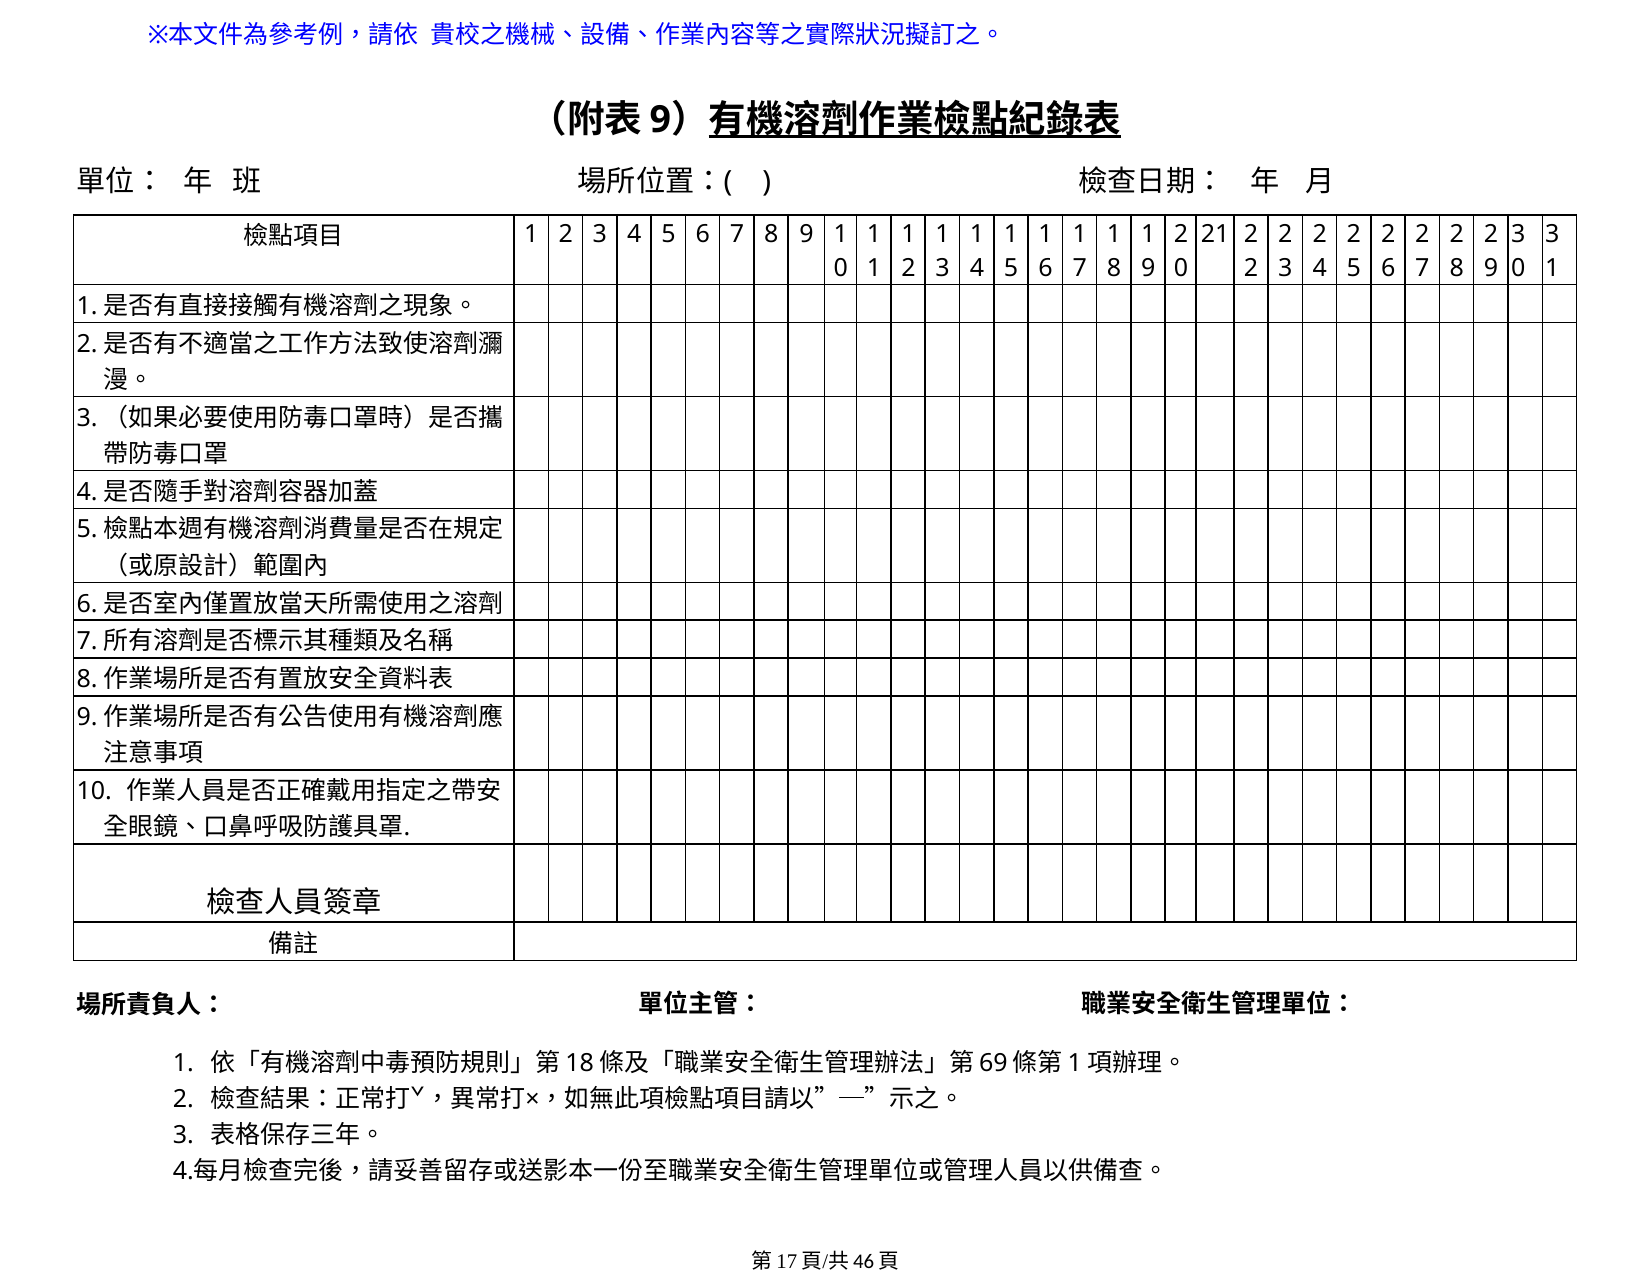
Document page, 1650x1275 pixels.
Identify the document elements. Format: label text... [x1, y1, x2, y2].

table_cell [1166, 583, 1195, 619]
table_cell [857, 509, 890, 581]
table_cell [1406, 659, 1439, 695]
table_cell [515, 621, 548, 657]
table_cell [755, 771, 787, 843]
table_cell [686, 471, 719, 507]
table_cell [1474, 583, 1507, 619]
table_cell [1303, 397, 1336, 469]
table_cell [515, 771, 548, 843]
table_cell [1097, 771, 1130, 843]
table_cell [755, 509, 787, 581]
table_cell [583, 697, 616, 769]
table_cell [1337, 323, 1370, 396]
table_cell [960, 285, 993, 321]
table_cell 14 [960, 216, 993, 284]
table_cell 21 [1197, 216, 1233, 284]
table_cell [686, 771, 719, 843]
table_cell [1235, 621, 1267, 657]
table_cell [1303, 845, 1336, 921]
table_cell [789, 509, 824, 581]
table_cell [1029, 659, 1062, 695]
table_cell [1197, 697, 1233, 769]
table_cell [1269, 397, 1302, 469]
table_cell [789, 771, 824, 843]
table_cell 31 [1543, 216, 1576, 284]
table_cell [1509, 285, 1542, 321]
table_cell 職業安全衛生管理單位： [1078, 961, 1576, 1042]
table_cell [1132, 323, 1164, 396]
table_cell [652, 285, 685, 321]
table_cell [1474, 285, 1507, 321]
table_cell [1269, 583, 1302, 619]
table_cell [1406, 845, 1439, 921]
table_cell [857, 697, 890, 769]
table_cell [755, 845, 787, 921]
table_cell [583, 583, 616, 619]
table_cell [1029, 771, 1062, 843]
table_header 檢查日期： 年 月 [1075, 143, 1576, 214]
table_cell [1097, 659, 1130, 695]
table_cell [686, 583, 719, 619]
table_cell [583, 285, 616, 321]
table_cell 24 [1303, 216, 1336, 284]
table_cell [995, 323, 1027, 396]
table_cell 作業場所是否有公告使用有機溶劑應注意事項 [74, 697, 513, 769]
table_cell [549, 771, 582, 843]
table_cell [1440, 621, 1473, 657]
table_cell [1269, 471, 1302, 507]
table_cell [583, 659, 616, 695]
table_cell [857, 659, 890, 695]
table_cell [1337, 471, 1370, 507]
table_cell 30 [1509, 216, 1542, 284]
table_cell [1063, 397, 1096, 469]
table_header 單位： 年 班 [74, 143, 574, 214]
table_cell [1132, 845, 1164, 921]
table_cell [857, 583, 890, 619]
table_cell [686, 621, 719, 657]
table_cell [1197, 285, 1233, 321]
table_cell [1372, 583, 1404, 619]
table_cell [755, 397, 787, 469]
table_cell [1337, 697, 1370, 769]
table_cell [1197, 621, 1233, 657]
table_cell [1440, 771, 1473, 843]
table_cell [1406, 697, 1439, 769]
table_cell [1543, 323, 1576, 396]
table_cell [1474, 471, 1507, 507]
table_cell [1303, 285, 1336, 321]
table_cell 22 [1235, 216, 1267, 284]
table_cell [789, 659, 824, 695]
table_cell [1132, 659, 1164, 695]
table_cell 18 [1097, 216, 1130, 284]
list 依「有機溶劑中毒預防規則」第18條及「職業安全衛生管理辦法」第69條第1項辦理。 [173, 1042, 1502, 1078]
table_cell [1029, 583, 1062, 619]
table_cell [1097, 509, 1130, 581]
table_cell [618, 771, 650, 843]
table_cell [1166, 323, 1195, 396]
table_cell [892, 471, 924, 507]
table_cell [549, 323, 582, 396]
table_cell 25 [1337, 216, 1370, 284]
table_cell [1063, 697, 1096, 769]
table_cell [789, 583, 824, 619]
table_cell [618, 659, 650, 695]
table_cell [825, 323, 856, 396]
table_cell [652, 845, 685, 921]
table_cell 13 [926, 216, 959, 284]
table_cell [926, 845, 959, 921]
table_cell （如果必要使用防毒口罩時）是否攜帶防毒口罩 [74, 397, 513, 469]
table_cell [1337, 659, 1370, 695]
table_cell [720, 509, 753, 581]
table_cell [857, 285, 890, 321]
table_cell [1029, 621, 1062, 657]
table_cell [1303, 697, 1336, 769]
table_cell 所有溶劑是否標示其種類及名稱 [74, 621, 513, 657]
table_cell [960, 621, 993, 657]
table_cell [755, 471, 787, 507]
table_cell [1543, 621, 1576, 657]
table_cell [549, 397, 582, 469]
table_cell [1166, 397, 1195, 469]
table_cell [515, 397, 548, 469]
table_cell [652, 659, 685, 695]
table_cell [1132, 697, 1164, 769]
table_cell [583, 845, 616, 921]
table_cell [926, 509, 959, 581]
table_cell [1303, 509, 1336, 581]
table_cell [789, 285, 824, 321]
table_cell [618, 583, 650, 619]
table_cell [1063, 659, 1096, 695]
table_cell 是否有直接接觸有機溶劑之現象。 [74, 285, 513, 321]
table_cell [1303, 621, 1336, 657]
table_cell [960, 323, 993, 396]
table_cell [1197, 397, 1233, 469]
table_cell [789, 471, 824, 507]
table_cell [1543, 659, 1576, 695]
table_cell [1337, 771, 1370, 843]
table_cell [1166, 471, 1195, 507]
table_cell [926, 697, 959, 769]
table_cell [857, 471, 890, 507]
table_cell [1063, 583, 1096, 619]
table_cell [618, 621, 650, 657]
table_cell [1166, 771, 1195, 843]
table_cell [1269, 323, 1302, 396]
table_cell [1303, 771, 1336, 843]
table_cell 4 [618, 216, 650, 284]
table_cell [1440, 285, 1473, 321]
table_cell [926, 583, 959, 619]
table_cell 作業場所是否有置放安全資料表 [74, 659, 513, 695]
table_cell [960, 771, 993, 843]
table_cell [1372, 285, 1404, 321]
table_cell [1474, 509, 1507, 581]
table_cell [652, 697, 685, 769]
table_cell [549, 621, 582, 657]
table_cell [1543, 285, 1576, 321]
table_cell [1372, 397, 1404, 469]
table_cell [1337, 583, 1370, 619]
table_cell [1509, 845, 1542, 921]
table_cell 10 [825, 216, 856, 284]
table_cell [720, 323, 753, 396]
table_cell [1166, 285, 1195, 321]
table_cell [1132, 583, 1164, 619]
table_cell [1235, 697, 1267, 769]
table_cell 是否室內僅置放當天所需使用之溶劑 [74, 583, 513, 619]
table_cell [1269, 845, 1302, 921]
table_cell [1509, 659, 1542, 695]
table_cell [686, 697, 719, 769]
table_cell 3 [583, 216, 616, 284]
table_cell [1235, 583, 1267, 619]
table_cell [1197, 509, 1233, 581]
table_cell 作業人員是否正確戴用指定之帶安全眼鏡、口鼻呼吸防護具罩. [74, 771, 513, 843]
table_cell [1440, 397, 1473, 469]
table_cell [1440, 323, 1473, 396]
table_cell [857, 397, 890, 469]
table_cell [1440, 845, 1473, 921]
table_cell [1063, 621, 1096, 657]
table_cell [995, 285, 1027, 321]
table_cell [995, 621, 1027, 657]
table_cell [789, 697, 824, 769]
table_cell [720, 285, 753, 321]
table_cell [995, 509, 1027, 581]
table_cell [549, 583, 582, 619]
table_cell [549, 659, 582, 695]
table_cell [892, 509, 924, 581]
table_cell [720, 845, 753, 921]
table_cell [892, 285, 924, 321]
table_cell [1097, 697, 1130, 769]
text （附表9）有機溶劑作業檢點紀錄表 [148, 89, 1502, 143]
table_cell [1132, 509, 1164, 581]
table_cell 11 [857, 216, 890, 284]
table_cell [995, 583, 1027, 619]
table_cell [652, 323, 685, 396]
table_cell [1303, 471, 1336, 507]
table_cell [1132, 471, 1164, 507]
table_cell [1029, 697, 1062, 769]
table_cell [549, 471, 582, 507]
table_cell [1474, 621, 1507, 657]
table_cell [652, 471, 685, 507]
table_cell [720, 471, 753, 507]
table_cell [1166, 509, 1195, 581]
table_cell [1372, 509, 1404, 581]
table_cell [652, 771, 685, 843]
table_cell [1063, 471, 1096, 507]
table_cell [1235, 659, 1267, 695]
table_cell [1197, 659, 1233, 695]
table_cell [995, 697, 1027, 769]
table_cell [857, 845, 890, 921]
table_cell [618, 845, 650, 921]
table_cell [515, 923, 1576, 960]
table_cell [583, 471, 616, 507]
table_cell [1197, 583, 1233, 619]
table_cell [720, 659, 753, 695]
table_cell [755, 583, 787, 619]
table_cell 27 [1406, 216, 1439, 284]
table_cell [618, 471, 650, 507]
table_cell 7 [720, 216, 753, 284]
table_cell [1063, 845, 1096, 921]
table_cell [1406, 621, 1439, 657]
table_cell [1269, 659, 1302, 695]
table_cell [995, 471, 1027, 507]
table_cell [1509, 621, 1542, 657]
table_cell [686, 845, 719, 921]
table_cell [1269, 285, 1302, 321]
table_cell [825, 621, 856, 657]
table_cell [1132, 397, 1164, 469]
table_cell [892, 397, 924, 469]
table_cell [1029, 845, 1062, 921]
table_cell [960, 697, 993, 769]
table_cell [720, 697, 753, 769]
table_cell [720, 583, 753, 619]
table_cell [618, 697, 650, 769]
table_cell [1235, 771, 1267, 843]
table_cell [549, 697, 582, 769]
table_cell [755, 323, 787, 396]
table_cell [1029, 285, 1062, 321]
table_cell [1097, 397, 1130, 469]
table_cell [720, 771, 753, 843]
table_cell [926, 323, 959, 396]
table_cell [1166, 621, 1195, 657]
table_cell [789, 845, 824, 921]
table_cell [825, 397, 856, 469]
table_cell [1372, 471, 1404, 507]
table_cell 17 [1063, 216, 1096, 284]
table_cell [1372, 659, 1404, 695]
table_cell [825, 285, 856, 321]
text 4.每月檢查完後，請妥善留存或送影本一份至職業安全衛生管理單位或管理人員以供備查。 [173, 1151, 1502, 1187]
table_cell [1543, 697, 1576, 769]
table_cell 單位主管： [635, 961, 1078, 1042]
table_cell [1337, 397, 1370, 469]
table_cell [960, 845, 993, 921]
table_cell [1509, 583, 1542, 619]
table_cell [789, 323, 824, 396]
table_cell [583, 509, 616, 581]
table_cell [1097, 845, 1130, 921]
table_cell [825, 583, 856, 619]
table_cell [1235, 471, 1267, 507]
table_cell [1166, 697, 1195, 769]
table_cell [926, 771, 959, 843]
table_cell [1063, 509, 1096, 581]
table_cell [1372, 621, 1404, 657]
table_cell [1474, 697, 1507, 769]
table_cell [515, 583, 548, 619]
table_cell [926, 621, 959, 657]
table_cell [583, 323, 616, 396]
table_cell [960, 659, 993, 695]
table_cell [1474, 659, 1507, 695]
table_cell [618, 397, 650, 469]
table_cell [1269, 509, 1302, 581]
table_cell [1269, 771, 1302, 843]
table_cell [789, 621, 824, 657]
table_cell 12 [892, 216, 924, 284]
table_cell [1235, 845, 1267, 921]
table_cell [1372, 697, 1404, 769]
table_cell [926, 285, 959, 321]
table_cell [960, 471, 993, 507]
table_cell [892, 845, 924, 921]
table_cell [1474, 771, 1507, 843]
table_cell [686, 397, 719, 469]
table_cell [1303, 659, 1336, 695]
table_cell [857, 621, 890, 657]
table_cell [825, 845, 856, 921]
table_cell [686, 659, 719, 695]
table_cell [1337, 509, 1370, 581]
table_cell [1543, 509, 1576, 581]
table_cell [1029, 509, 1062, 581]
table_cell [755, 621, 787, 657]
table_cell [1166, 659, 1195, 695]
table_cell 備註 [74, 923, 513, 960]
table_cell [1303, 583, 1336, 619]
table_cell 檢查人員簽章 [74, 845, 513, 921]
table_cell [1509, 509, 1542, 581]
table_cell [1097, 323, 1130, 396]
table_cell [1063, 323, 1096, 396]
table_cell [1406, 771, 1439, 843]
table_cell [1543, 771, 1576, 843]
table_cell [1440, 697, 1473, 769]
table_cell [1235, 397, 1267, 469]
table_cell [995, 397, 1027, 469]
table_cell 16 [1029, 216, 1062, 284]
table_cell [515, 659, 548, 695]
table_cell 5 [652, 216, 685, 284]
table_cell [1029, 397, 1062, 469]
table_cell [1235, 323, 1267, 396]
table_cell 19 [1132, 216, 1164, 284]
table_cell [1406, 285, 1439, 321]
table_cell [1543, 397, 1576, 469]
table_cell [1474, 397, 1507, 469]
table_cell [892, 697, 924, 769]
table_cell 場所責負人： [74, 961, 635, 1042]
table_cell 23 [1269, 216, 1302, 284]
table_cell [1337, 845, 1370, 921]
table_cell [755, 659, 787, 695]
table_cell [926, 659, 959, 695]
table_cell [825, 509, 856, 581]
table_cell [995, 771, 1027, 843]
table_cell [583, 397, 616, 469]
table_cell [515, 845, 548, 921]
table_cell [1132, 621, 1164, 657]
table_cell [892, 323, 924, 396]
table_cell [825, 471, 856, 507]
table_cell [892, 621, 924, 657]
table_cell [515, 285, 548, 321]
table_cell [1197, 845, 1233, 921]
table_cell [755, 697, 787, 769]
table_cell [1166, 845, 1195, 921]
table_cell [926, 471, 959, 507]
table_cell [1406, 397, 1439, 469]
table_cell [1097, 583, 1130, 619]
table_cell [1337, 285, 1370, 321]
list 檢查結果：正常打ˇ，異常打×，如無此項檢點項目請以”─”示之。 [173, 1078, 1502, 1114]
table_cell [618, 509, 650, 581]
table_cell [1269, 621, 1302, 657]
table_cell [720, 397, 753, 469]
table_cell 檢點本週有機溶劑消費量是否在規定（或原設計）範圍內 [74, 509, 513, 581]
table_cell [789, 397, 824, 469]
table_cell [960, 397, 993, 469]
table_cell [1097, 471, 1130, 507]
table_cell 20 [1166, 216, 1195, 284]
table_cell [1509, 771, 1542, 843]
table_cell [1440, 471, 1473, 507]
table_cell [755, 285, 787, 321]
table_cell [1406, 509, 1439, 581]
table_cell 28 [1440, 216, 1473, 284]
table_cell [686, 285, 719, 321]
table_cell [686, 509, 719, 581]
table_cell [960, 509, 993, 581]
table_cell [1474, 323, 1507, 396]
table_cell [1029, 323, 1062, 396]
table_cell [1509, 471, 1542, 507]
table_cell [515, 697, 548, 769]
table_cell [1337, 621, 1370, 657]
table_cell 8 [755, 216, 787, 284]
table_cell [995, 845, 1027, 921]
table_cell [549, 845, 582, 921]
table_cell [1440, 659, 1473, 695]
table_cell [652, 397, 685, 469]
table_cell [583, 771, 616, 843]
table_cell [1509, 697, 1542, 769]
table_cell [1372, 323, 1404, 396]
table_cell [926, 397, 959, 469]
table_cell [720, 621, 753, 657]
table_cell [583, 621, 616, 657]
table_cell [618, 285, 650, 321]
table_cell [652, 621, 685, 657]
table_cell [1303, 323, 1336, 396]
table_cell [1197, 771, 1233, 843]
table_cell 15 [995, 216, 1027, 284]
table_cell [549, 509, 582, 581]
table_cell [1235, 285, 1267, 321]
table_cell [515, 323, 548, 396]
table_cell [652, 583, 685, 619]
table_cell [1440, 583, 1473, 619]
table_cell [857, 771, 890, 843]
table_cell 29 [1474, 216, 1507, 284]
table_cell 26 [1372, 216, 1404, 284]
table_cell [825, 697, 856, 769]
table_header 場所位置：( ) [575, 143, 1075, 214]
list 表格保存三年。 [173, 1114, 1502, 1151]
table_cell [1372, 845, 1404, 921]
table_cell [1440, 509, 1473, 581]
table_cell 9 [789, 216, 824, 284]
table_cell [1097, 285, 1130, 321]
table_cell [515, 509, 548, 581]
table_cell [1132, 285, 1164, 321]
table_cell [618, 323, 650, 396]
table_cell [1474, 845, 1507, 921]
table_cell [1406, 471, 1439, 507]
table_cell [1543, 845, 1576, 921]
table_cell [825, 659, 856, 695]
table_cell [1097, 621, 1130, 657]
table_cell [515, 471, 548, 507]
table_cell [892, 583, 924, 619]
table_cell [1197, 323, 1233, 396]
table_cell [825, 771, 856, 843]
table_cell [892, 771, 924, 843]
table_cell [1132, 771, 1164, 843]
table_cell 是否有不適當之工作方法致使溶劑瀰漫。 [74, 323, 513, 396]
table_cell [857, 323, 890, 396]
table_cell [1543, 583, 1576, 619]
table_cell [892, 659, 924, 695]
table_cell [1543, 471, 1576, 507]
table_cell [1509, 397, 1542, 469]
table_cell [1235, 509, 1267, 581]
table_cell [686, 323, 719, 396]
table_cell 是否隨手對溶劑容器加蓋 [74, 471, 513, 507]
table_cell 檢點項目 [74, 216, 513, 284]
table_cell [1197, 471, 1233, 507]
table_cell [1372, 771, 1404, 843]
table_cell [1406, 323, 1439, 396]
table_cell [1063, 285, 1096, 321]
table_cell [549, 285, 582, 321]
table_cell [1509, 323, 1542, 396]
table_cell [1063, 771, 1096, 843]
table_cell 1 [515, 216, 548, 284]
table_cell 6 [686, 216, 719, 284]
table_cell [960, 583, 993, 619]
table_cell 2 [549, 216, 582, 284]
table_cell [652, 509, 685, 581]
table_cell [1406, 583, 1439, 619]
table_cell [995, 659, 1027, 695]
table_cell [1029, 471, 1062, 507]
table_cell [1269, 697, 1302, 769]
